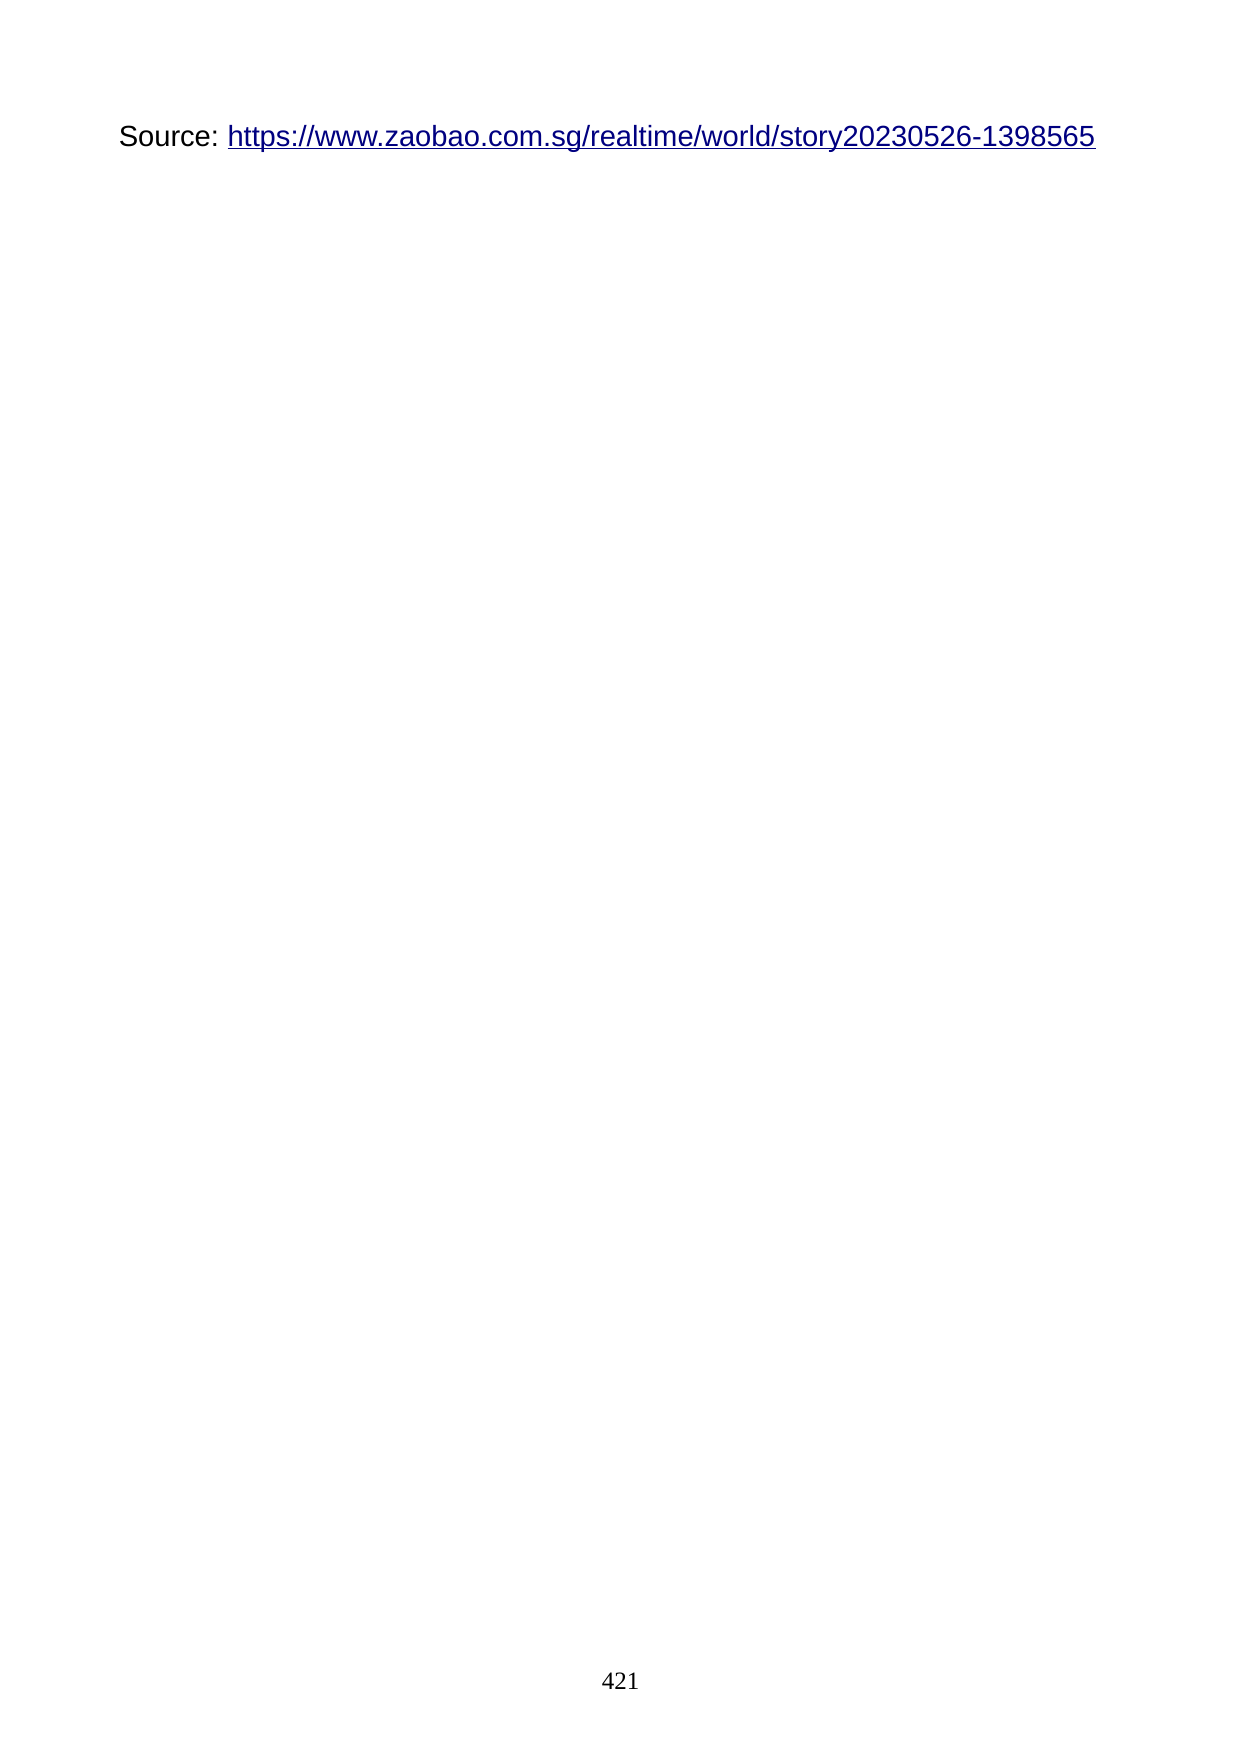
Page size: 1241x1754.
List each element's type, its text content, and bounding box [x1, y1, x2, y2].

text Source: https://www.zaobao.com.sg/realtime/world/story20230526-1398565 [118, 118, 1122, 152]
